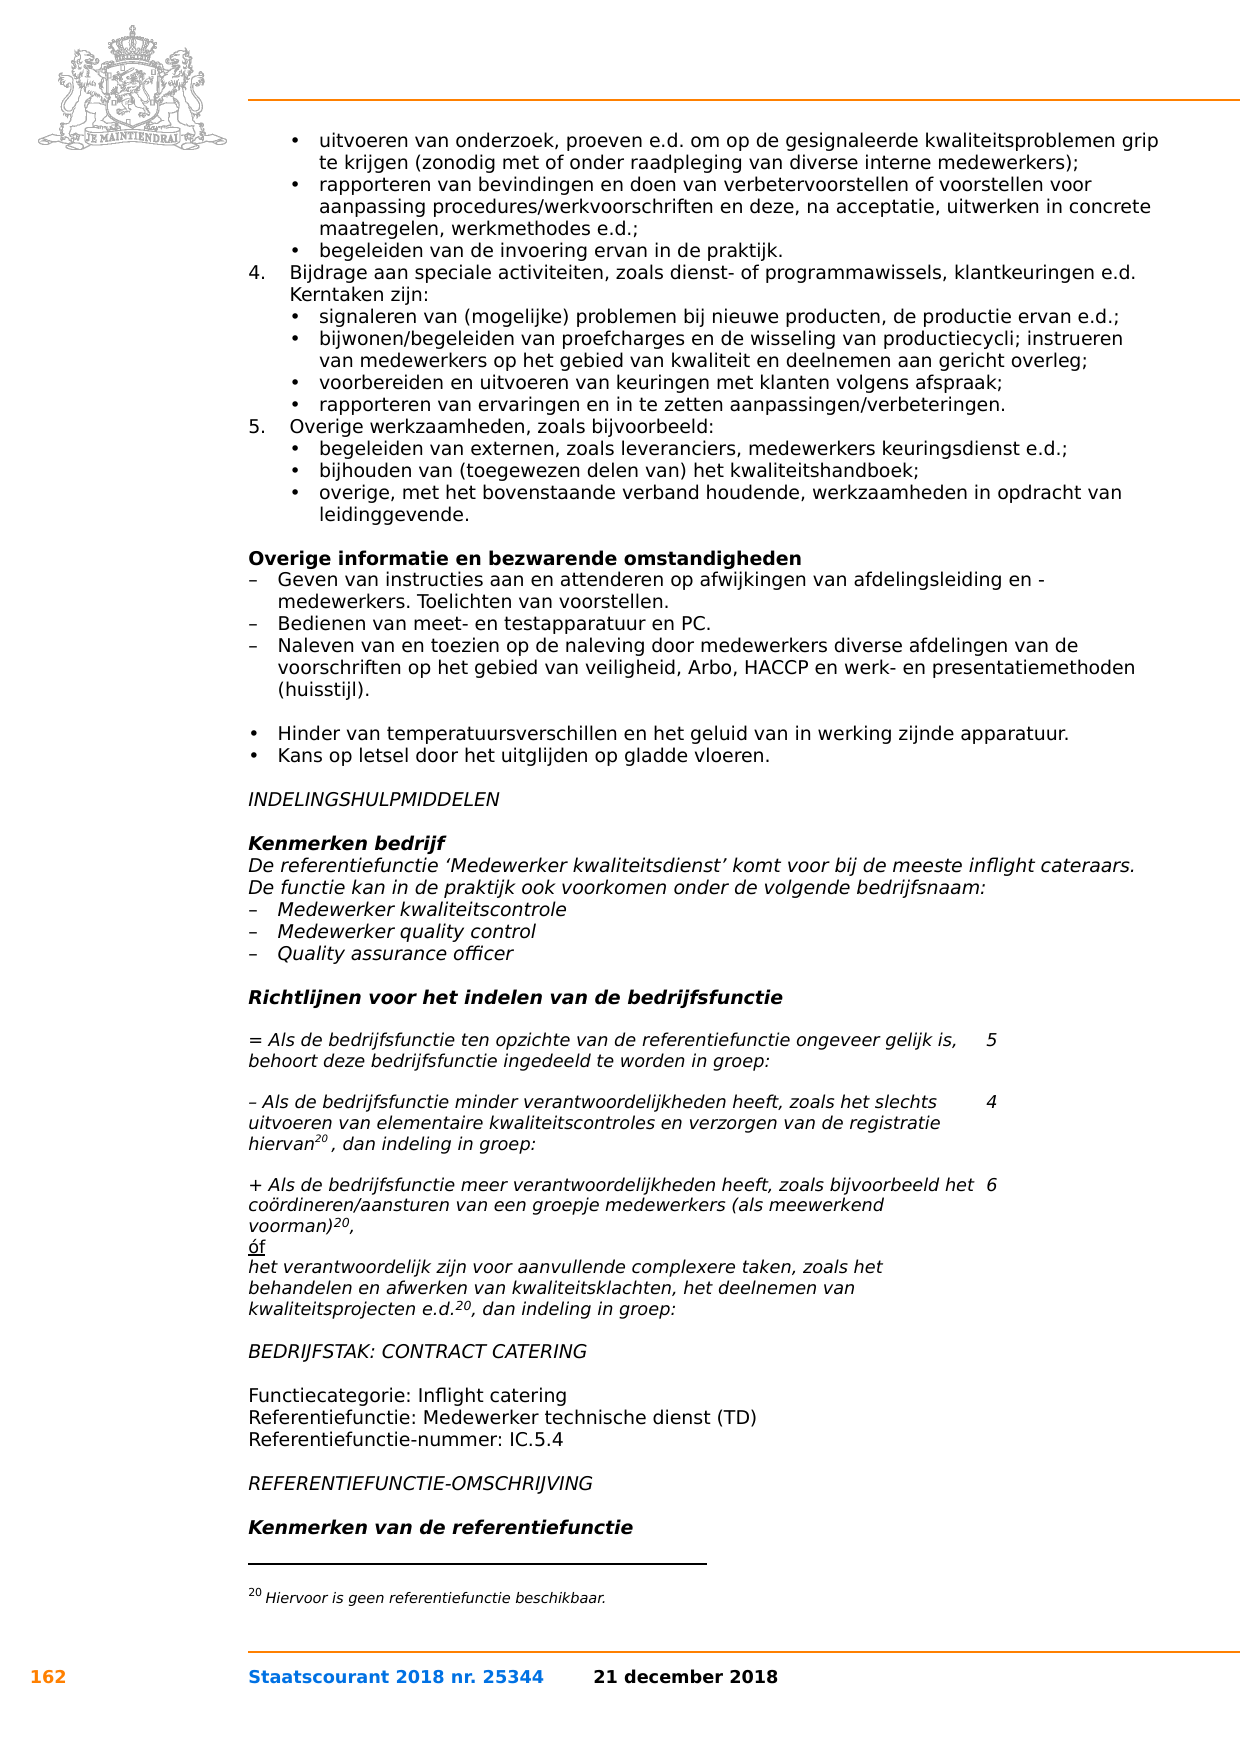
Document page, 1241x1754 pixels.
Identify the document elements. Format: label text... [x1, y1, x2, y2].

text Overige informatie en bezwarende omstandigheden [248, 547, 1163, 569]
table_cell [248, 1072, 980, 1092]
picture [38, 25, 227, 150]
table_cell 6 [980, 1175, 1163, 1319]
text • begeleiden van externen, zoals leveranciers, medewerkers keuringsdienst e.d.; [289, 438, 1163, 459]
table_header 5 [980, 1030, 1163, 1072]
table_cell [980, 1154, 1163, 1175]
text Referentiefunctie-nummer: IC.5.4 [248, 1429, 1163, 1451]
text 4. Bijdrage aan speciale activiteiten, zoals dienst- of programmawissels, klantkeuringen e.d. [248, 262, 1163, 284]
text Richtlijnen voor het indelen van de bedrijfsfunctie [248, 987, 1163, 1008]
text 5. Overige werkzaamheden, zoals bijvoorbeeld: [248, 416, 1163, 438]
text • overige, met het bovenstaande verband houdende, werkzaamheden in opdracht van leidinggevende. [289, 482, 1163, 526]
text • uitvoeren van onderzoek, proeven e.d. om op de gesignaleerde kwaliteitsproblemen grip te krijgen (zonodig met of onder raadpleging van diverse interne medewerkers); [289, 130, 1163, 174]
table_header = Als de bedrijfsfunctie ten opzichte van de referentiefunctie ongeveer gelijk is, behoort deze bedrijfsfunctie ingedeeld te worden in groep: [248, 1030, 980, 1072]
text De functie kan in de praktijk ook voorkomen onder de volgende bedrijfsnaam: [248, 877, 1163, 899]
table_cell [980, 1072, 1163, 1092]
subtitle REFERENTIEFUNCTIE-OMSCHRIJVING [248, 1473, 1163, 1495]
table_cell – Als de bedrijfsfunctie minder verantwoordelijkheden heeft, zoals het slechts uitvoeren van elementaire kwaliteitscontroles en verzorgen van de registratie hiervan, dan indeling in groep: [248, 1092, 980, 1154]
text – Naleven van en toezien op de naleving door medewerkers diverse afdelingen van de voorschriften op het gebied van veiligheid, Arbo, HACCP en werk- en presentatiemethoden (huisstijl). [248, 635, 1163, 701]
text • rapporteren van ervaringen en in te zetten aanpassingen/verbeteringen. [289, 394, 1163, 416]
table_cell + Als de bedrijfsfunctie meer verantwoordelijkheden heeft, zoals bijvoorbeeld het coördineren/aansturen van een groepje medewerkers (als meewerkend voorman)20, óf het verantwoordelijk zijn voor aanvullende complexere taken, zoals het behandelen en afwerken van kwaliteitsklachten, het deelnemen van kwaliteitsprojecten e.d.20, dan indeling in groep: [248, 1175, 980, 1319]
text • Hinder van temperatuursverschillen en het geluid van in werking zijnde apparatuur. [248, 723, 1163, 745]
text – Quality assurance officer [248, 943, 1163, 965]
text • begeleiden van de invoering ervan in de praktijk. [289, 240, 1163, 262]
text • voorbereiden en uitvoeren van keuringen met klanten volgens afspraak; [289, 372, 1163, 394]
table_cell 4 [980, 1092, 1163, 1154]
text • bijwonen/begeleiden van proefcharges en de wisseling van productiecycli; instrueren van medewerkers op het gebied van kwaliteit en deelnemen aan gericht overleg; [289, 328, 1163, 372]
text • signaleren van (mogelijke) problemen bij nieuwe producten, de productie ervan e.d.; [289, 306, 1163, 328]
text Referentiefunctie: Medewerker technische dienst (TD) [248, 1407, 1163, 1429]
table_cell [248, 1154, 980, 1175]
text – Geven van instructies aan en attenderen op afwijkingen van afdelingsleiding en -medewerkers. Toelichten van voorstellen. [248, 569, 1163, 613]
text – Bedienen van meet- en testapparatuur en PC. [248, 613, 1163, 635]
text De referentiefunctie ‘Medewerker kwaliteitsdienst’ komt voor bij de meeste inflight cateraars. [248, 855, 1163, 877]
text • Kans op letsel door het uitglijden op gladde vloeren. [248, 745, 1163, 767]
text Kenmerken bedrijf [248, 833, 1163, 855]
text – Medewerker quality control [248, 921, 1163, 943]
text Kerntaken zijn: [289, 284, 1163, 306]
text Functiecategorie: Inflight catering [248, 1385, 1163, 1407]
subtitle BEDRIJFSTAK: CONTRACT CATERING [248, 1341, 1163, 1363]
subtitle INDELINGSHULPMIDDELEN [248, 789, 1163, 811]
text • rapporteren van bevindingen en doen van verbetervoorstellen of voorstellen voor aanpassing procedures/werkvoorschriften en deze, na acceptatie, uitwerken in concrete maatregelen, werkmethodes e.d.; [289, 174, 1163, 240]
text – Medewerker kwaliteitscontrole [248, 899, 1163, 921]
text Kenmerken van de referentiefunctie [248, 1517, 1163, 1538]
text • bijhouden van (toegewezen delen van) het kwaliteitshandboek; [289, 459, 1163, 482]
